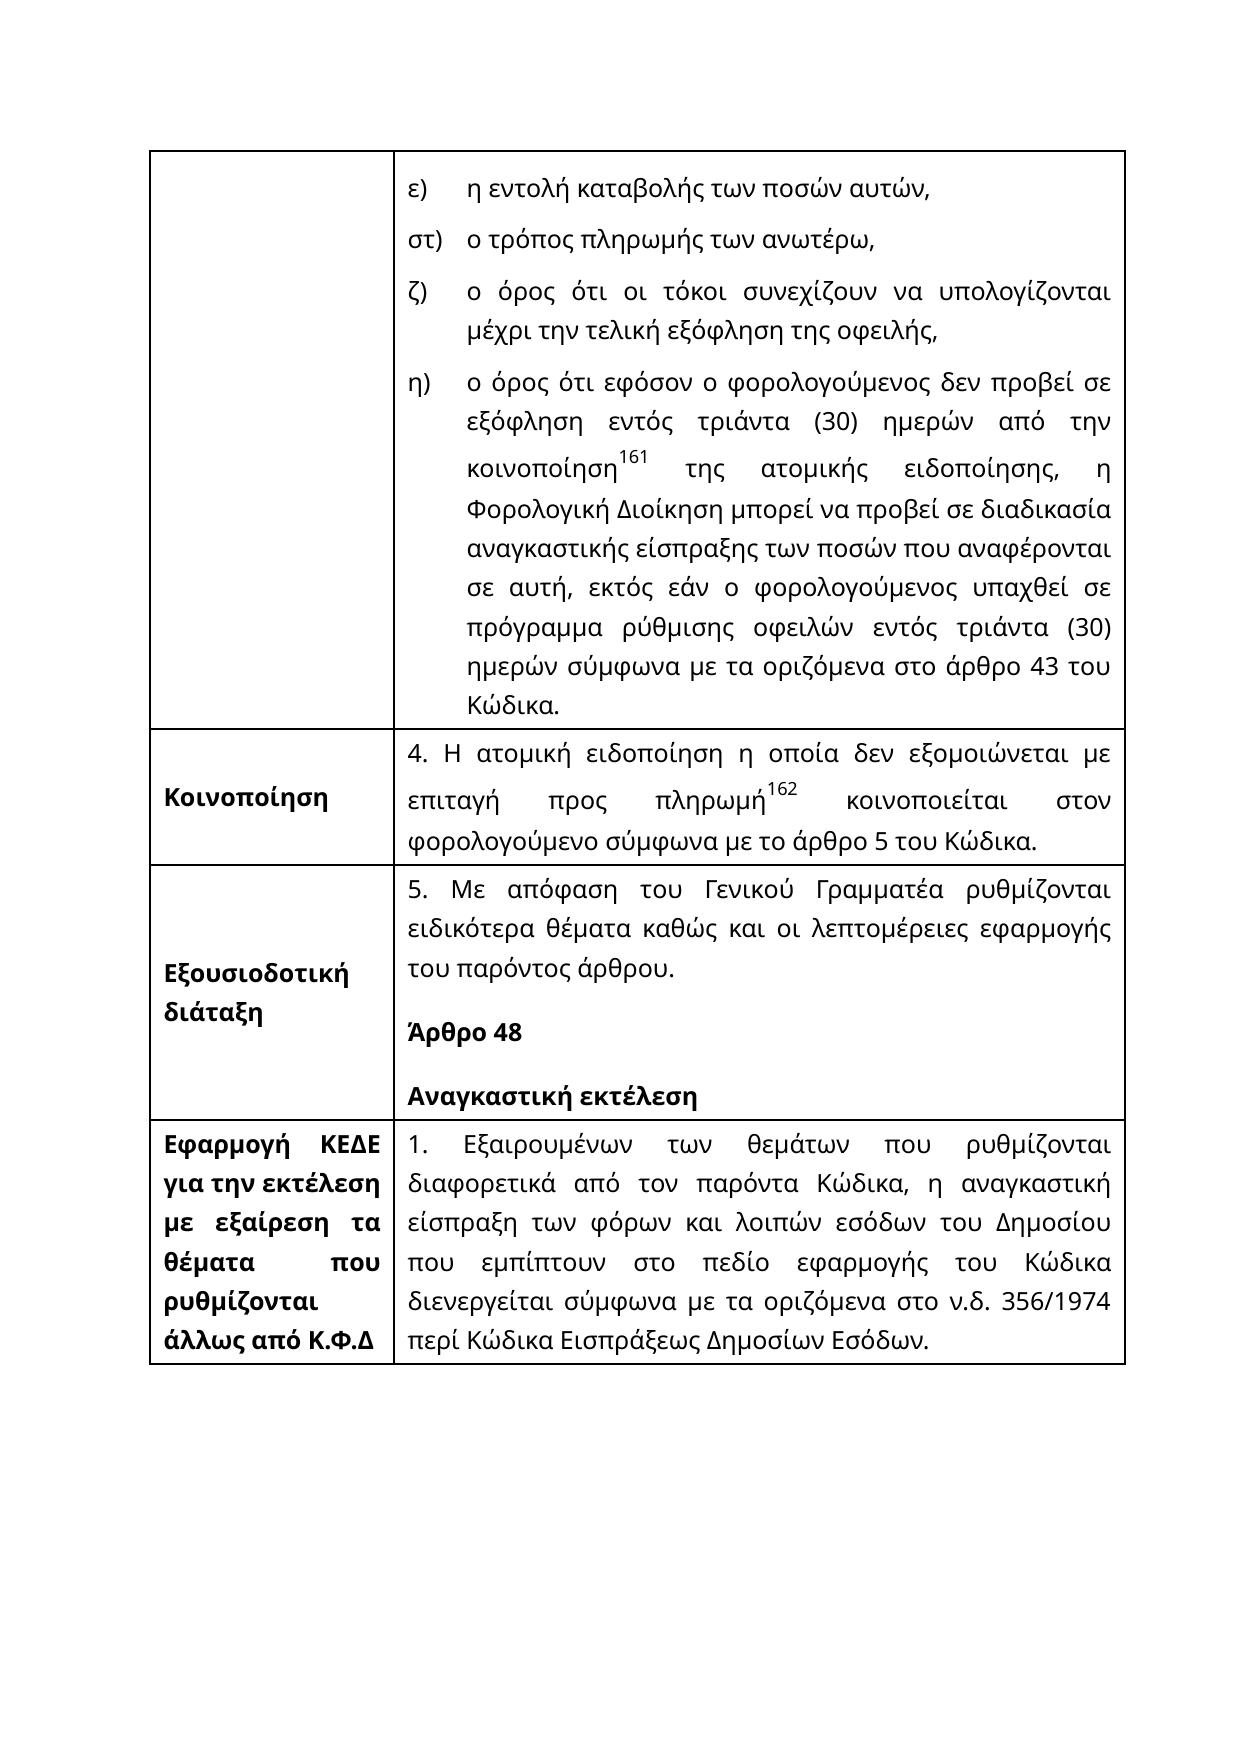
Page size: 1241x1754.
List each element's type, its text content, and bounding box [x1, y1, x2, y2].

table_cell 4. Η ατομική ειδοποίηση η οποία δεν εξομοιώνεται με επιταγή προς πληρωμή162 κοινοποιείται στον φορολογούμενο σύμφωνα με το άρθρο 5 του Κώδικα. [395, 730, 1124, 864]
table_cell 5. Με απόφαση του Γενικού Γραμματέα ρυθμίζονται ειδικότερα θέματα καθώς και οι λεπτομέρειες εφαρμογής του παρόντος άρθρου. Άρθρο 48 Αναγκαστική εκτέλεση [395, 866, 1124, 1119]
table_cell Κοινοποίηση [151, 730, 393, 864]
table_cell Εξουσιοδοτική διάταξη [151, 866, 393, 1119]
table_header ε) η εντολή καταβολής των ποσών αυτών, στ) ο τρόπος πληρωμής των ανωτέρω, ζ) ο όρος ότι οι τόκοι συνεχίζουν να υπολογίζονται μέχρι την τελική εξόφληση της οφειλής, η) ο όρος ότι εφόσον ο φορολογούμενος δεν προβεί σε εξόφληση εντός τριάντα (30) ημερών από την κοινοποίηση161 της ατομικής ειδοποίησης, η Φορολογική Διοίκηση μπορεί να προβεί σε διαδικασία αναγκαστικής είσπραξης των ποσών που αναφέρονται σε αυτή, εκτός εάν ο φορολογούμενος υπαχθεί σε πρόγραμμα ρύθμισης οφειλών εντός τριάντα (30) ημερών σύμφωνα με τα οριζόμενα στο άρθρο 43 του Κώδικα. [395, 152, 1124, 728]
table_cell 1. Εξαιρουμένων των θεμάτων που ρυθμίζονται διαφορετικά από τον παρόντα Κώδικα, η αναγκαστική είσπραξη των φόρων και λοιπών εσόδων του Δημοσίου που εμπίπτουν στο πεδίο εφαρμογής του Κώδικα διενεργείται σύμφωνα με τα οριζόμενα στο ν.δ. 356/1974 περί Κώδικα Εισπράξεως Δημοσίων Εσόδων. [395, 1121, 1124, 1363]
table_cell Εφαρμογή ΚΕΔΕ για την εκτέλεση με εξαίρεση τα θέματα που ρυθμίζονται άλλως από Κ.Φ.Δ [151, 1121, 393, 1363]
table_header [151, 152, 393, 728]
